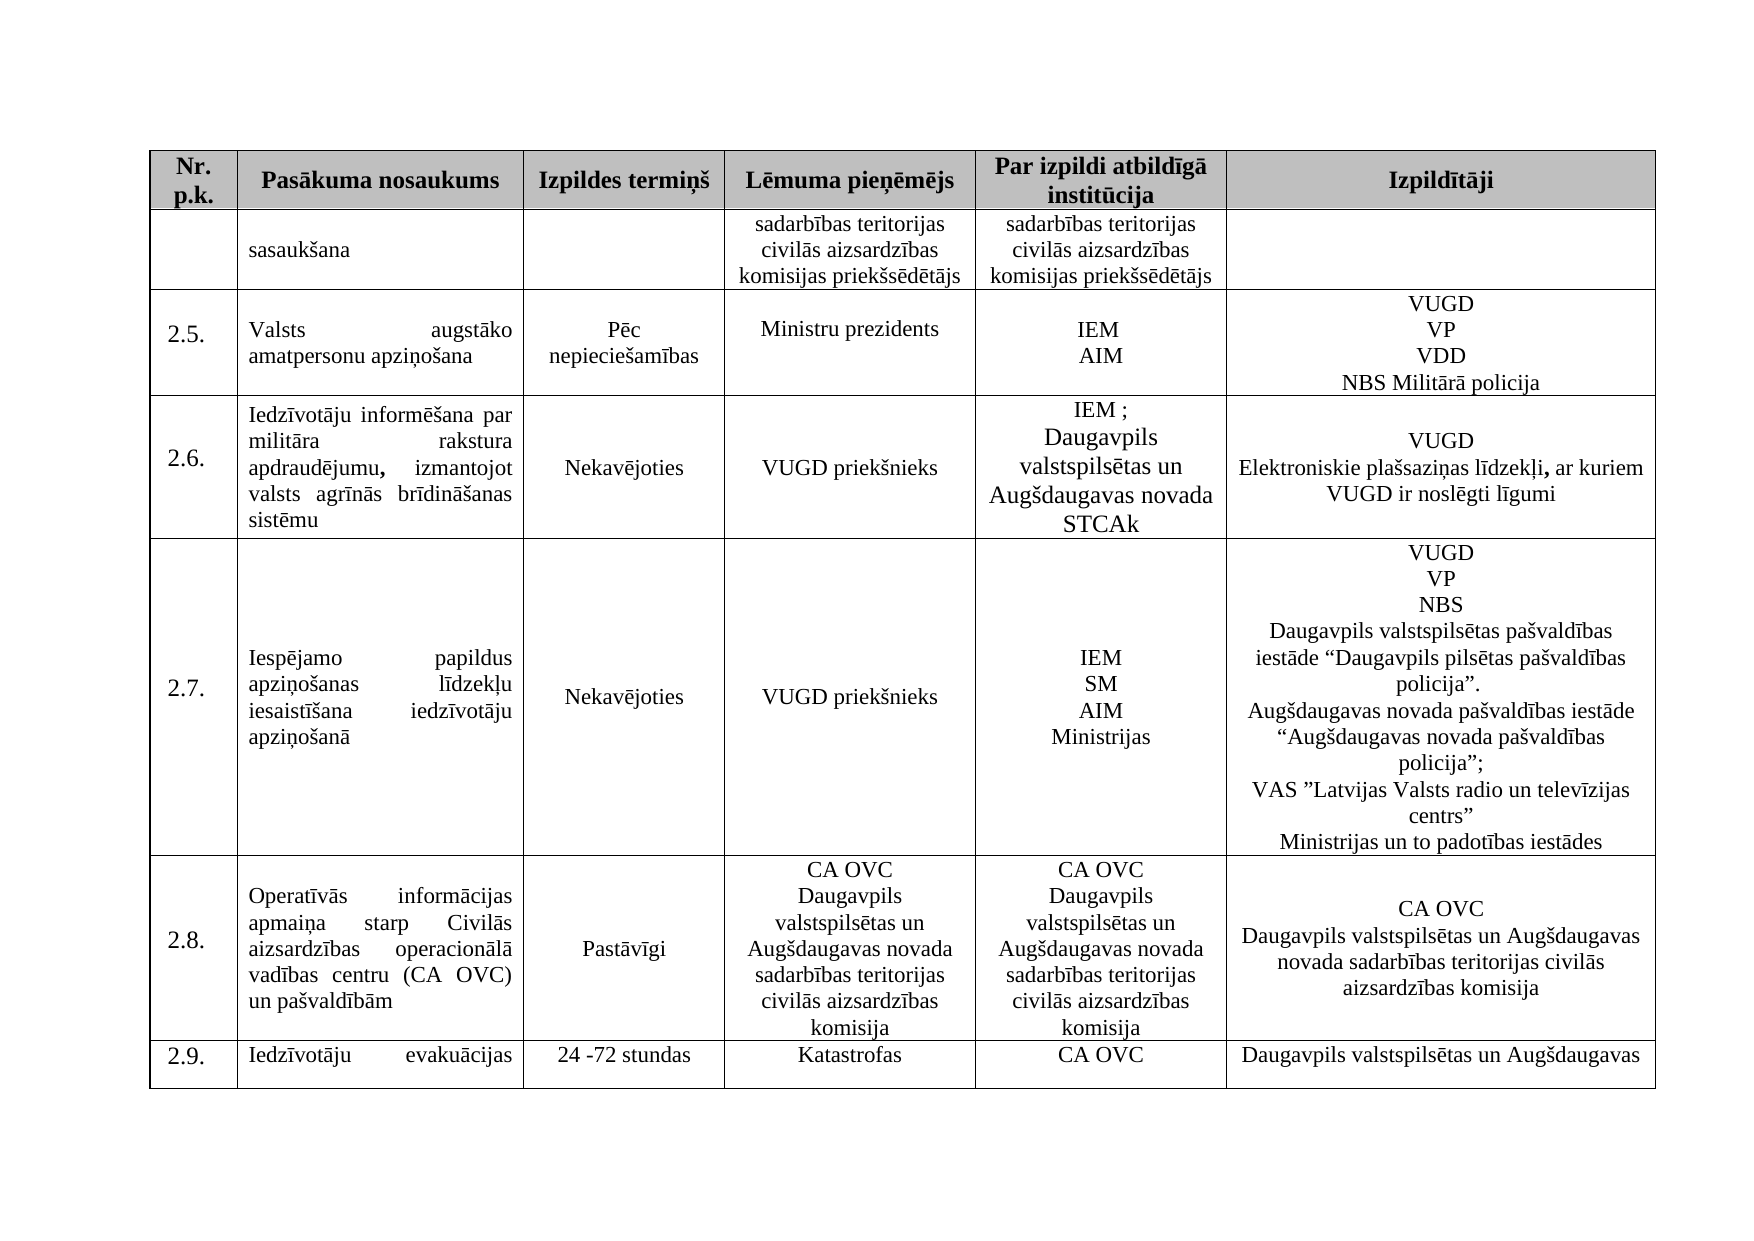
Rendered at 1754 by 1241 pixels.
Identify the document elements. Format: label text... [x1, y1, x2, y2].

table_cell CA OVC Daugavpils valstspilsētas un Augšdaugavas novada sadarbības teritorijas civilās aizsardzības komisija [976, 856, 1226, 1040]
table_header Lēmuma pieņēmējs [725, 151, 975, 208]
table_cell [151, 539, 237, 855]
table_cell IEM SM AIM Ministrijas [976, 539, 1226, 855]
table_cell VUGD VP VDD NBS Militārā policija [1227, 290, 1655, 395]
table_cell VUGD priekšnieks [725, 396, 975, 537]
table_header Pasākuma nosaukums [238, 151, 523, 208]
table_cell Ministru prezidents [725, 290, 975, 395]
table_cell VUGD priekšnieks [725, 539, 975, 855]
table_cell Iespējamo papildus apziņošanas līdzekļu iesaistīšana iedzīvotāju apziņošanā [238, 539, 523, 855]
table_header Par izpildi atbildīgā institūcija [976, 151, 1226, 208]
table_header Nr. p.k. [151, 151, 237, 208]
table_header Izpildītāji [1227, 151, 1655, 208]
table_cell [151, 1041, 237, 1088]
table_cell VUGD Elektroniskie plašsaziņas līdzekļi, ar kuriem VUGD ir noslēgti līgumi [1227, 396, 1655, 537]
table_cell [524, 210, 724, 289]
table_cell sadarbības teritorijas civilās aizsardzības komisijas priekšsēdētājs [976, 210, 1226, 289]
table_cell VUGD VP NBS Daugavpils valstspilsētas pašvaldības iestāde “Daugavpils pilsētas pašvaldības policija”. Augšdaugavas novada pašvaldības iestāde “Augšdaugavas novada pašvaldības policija”; VAS ”Latvijas Valsts radio un televīzijas centrs” Ministrijas un to padotības iestādes [1227, 539, 1655, 855]
table_cell IEM AIM [976, 290, 1226, 395]
table_cell [151, 210, 237, 289]
table_cell Nekavējoties [524, 539, 724, 855]
table_cell Operatīvās informācijas apmaiņa starp Civilās aizsardzības operacionālā vadības centru (CA OVC) un pašvaldībām [238, 856, 523, 1040]
table_cell Daugavpils valstspilsētas un Augšdaugavas [1227, 1041, 1655, 1088]
table_cell [151, 396, 237, 537]
table_header Izpildes termiņš [524, 151, 724, 208]
table_cell CA OVC [976, 1041, 1226, 1088]
table_cell [1227, 210, 1655, 289]
table_cell IEM ; Daugavpils valstspilsētas un Augšdaugavas novada STCAk [976, 396, 1226, 537]
table_cell 24 -72 stundas [524, 1041, 724, 1088]
table_cell Iedzīvotāju informēšana par militāra rakstura apdraudējumu, izmantojot valsts agrīnās brīdināšanas sistēmu [238, 396, 523, 537]
table_cell Katastrofas [725, 1041, 975, 1088]
table_cell Nekavējoties [524, 396, 724, 537]
table_cell CA OVC Daugavpils valstspilsētas un Augšdaugavas novada sadarbības teritorijas civilās aizsardzības komisija [725, 856, 975, 1040]
table_cell CA OVC Daugavpils valstspilsētas un Augšdaugavas novada sadarbības teritorijas civilās aizsardzības komisija [1227, 856, 1655, 1040]
table_cell Pastāvīgi [524, 856, 724, 1040]
table_cell [151, 856, 237, 1040]
table_cell sasaukšana [238, 210, 523, 289]
table_cell Pēc nepieciešamības [524, 290, 724, 395]
table_cell [151, 290, 237, 395]
table_cell sadarbības teritorijas civilās aizsardzības komisijas priekšsēdētājs [725, 210, 975, 289]
table_cell Valsts augstāko amatpersonu apziņošana [238, 290, 523, 395]
table_cell Iedzīvotāju evakuācijas [238, 1041, 523, 1088]
